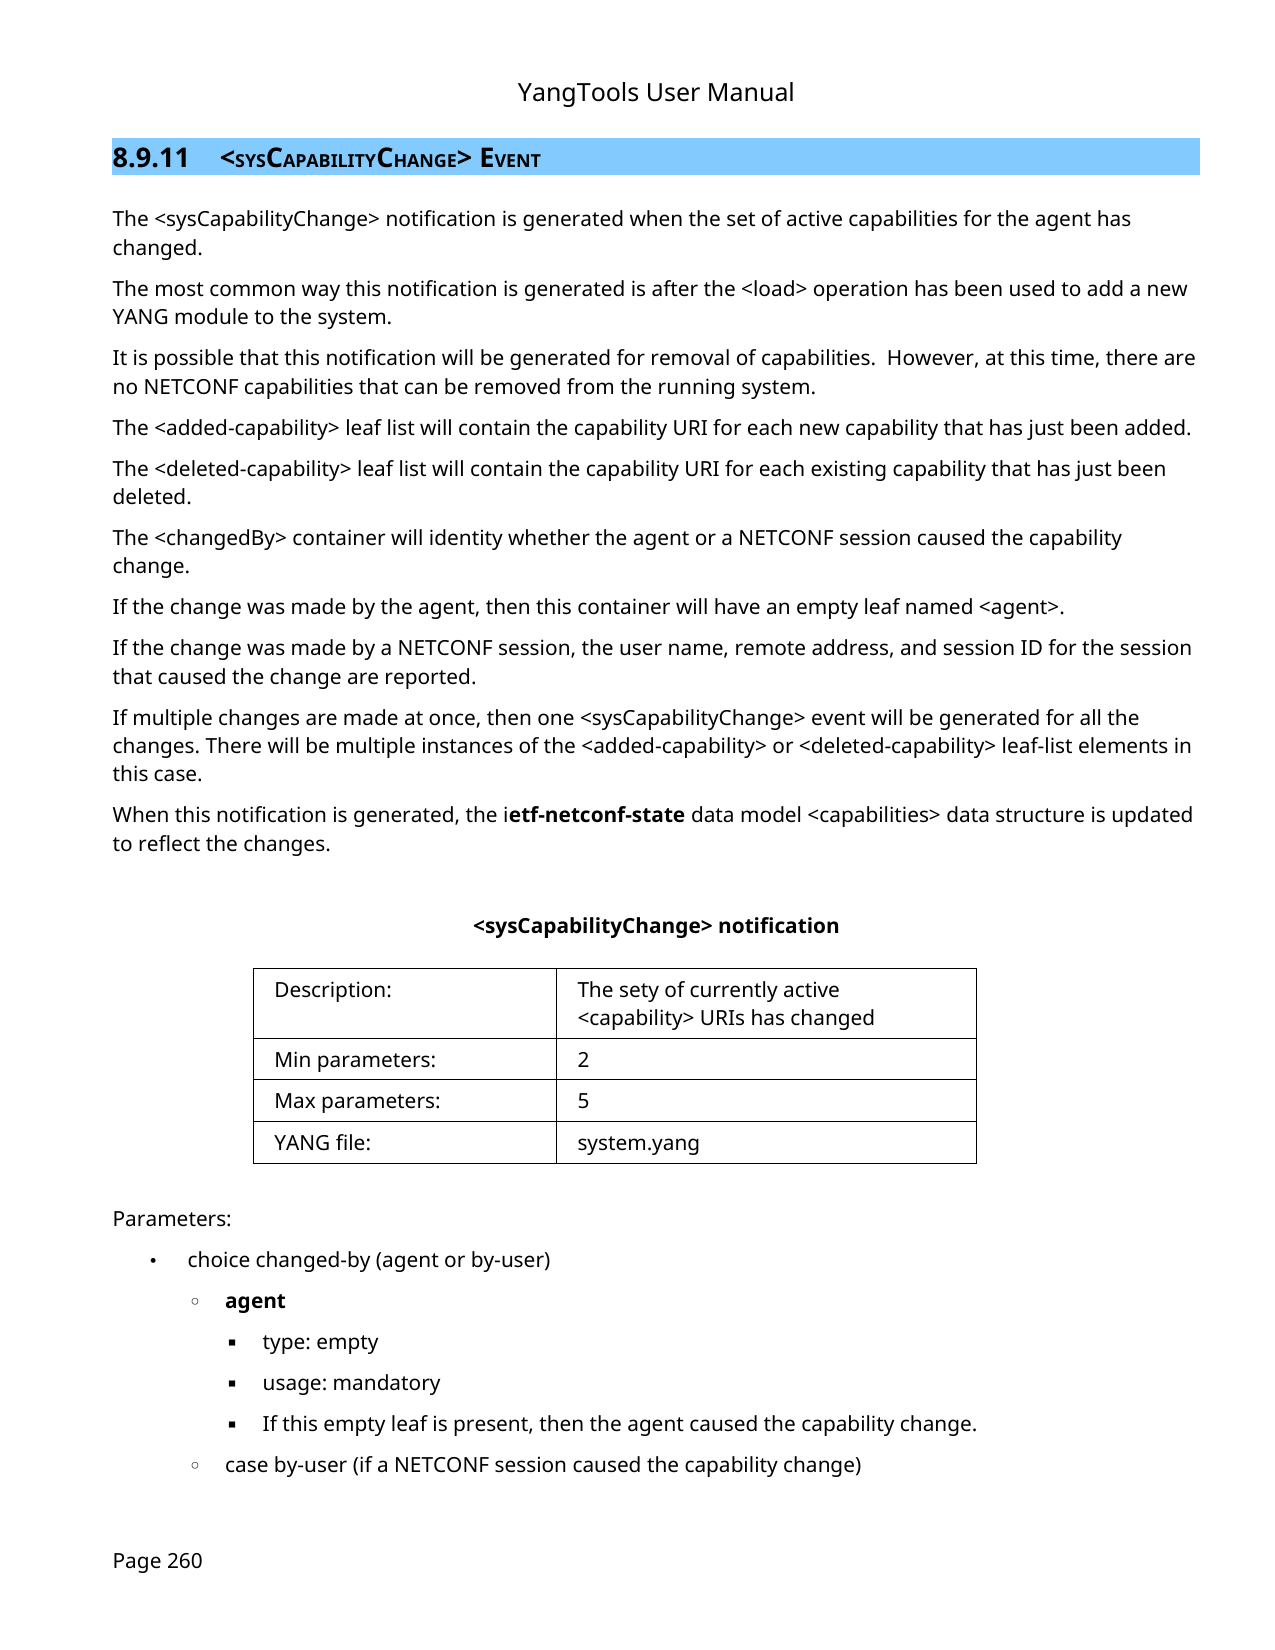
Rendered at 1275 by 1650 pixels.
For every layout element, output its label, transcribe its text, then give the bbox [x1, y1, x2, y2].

table_cell 5 [557, 1080, 976, 1121]
text The <added-capability> leaf list will contain the capability URI for each new capability that has just been added. [112, 413, 1200, 441]
text The <deleted-capability> leaf list will contain the capability URI for each existing capability that has just been deleted. [112, 454, 1200, 511]
table_header Description: [254, 969, 556, 1038]
list type: empty [225, 1327, 1200, 1356]
text If the change was made by a NETCONF session, the user name, remote address, and session ID for the session that caused the change are reported. [112, 633, 1200, 690]
table_cell 2 [557, 1039, 976, 1079]
list If this empty leaf is present, then the agent caused the capability change. [225, 1409, 1200, 1437]
text When this notification is generated, the ietf-netconf-state data model <capabilities> data structure is updated to reflect the changes. [112, 801, 1200, 857]
subtitle <sysCapabilityChange> notification [127, 911, 1185, 939]
table_cell system.yang [557, 1122, 976, 1162]
text The <sysCapabilityChange> notification is generated when the set of active capabilities for the agent has changed. [112, 204, 1200, 261]
table_cell YANG file: [254, 1122, 556, 1162]
table_cell Max parameters: [254, 1080, 556, 1121]
table_header The sety of currently active <capability> URIs has changed [557, 969, 976, 1038]
list case by-user (if a NETCONF session caused the capability change) [187, 1450, 1200, 1478]
list usage: mandatory [225, 1368, 1200, 1397]
subtitle <sysCapabilityChange> Event [112, 138, 1200, 175]
text If multiple changes are made at once, then one <sysCapabilityChange> event will be generated for all the changes. There will be multiple instances of the <added-capability> or <deleted-capability> leaf-list elements in this case. [112, 703, 1200, 788]
text The <changedBy> container will identity whether the agent or a NETCONF session caused the capability change. [112, 523, 1200, 580]
list choice changed-by (agent or by-user) [150, 1245, 1200, 1274]
text The most common way this notification is generated is after the <load> operation has been used to add a new YANG module to the system. [112, 274, 1200, 331]
text It is possible that this notification will be generated for removal of capabilities. However, at this time, there are no NETCONF capabilities that can be removed from the running system. [112, 343, 1200, 400]
table_cell Min parameters: [254, 1039, 556, 1079]
text Parameters: [112, 1204, 1200, 1233]
text If the change was made by the agent, then this container will have an empty leaf named <agent>. [112, 592, 1200, 621]
list agent [187, 1286, 1200, 1315]
